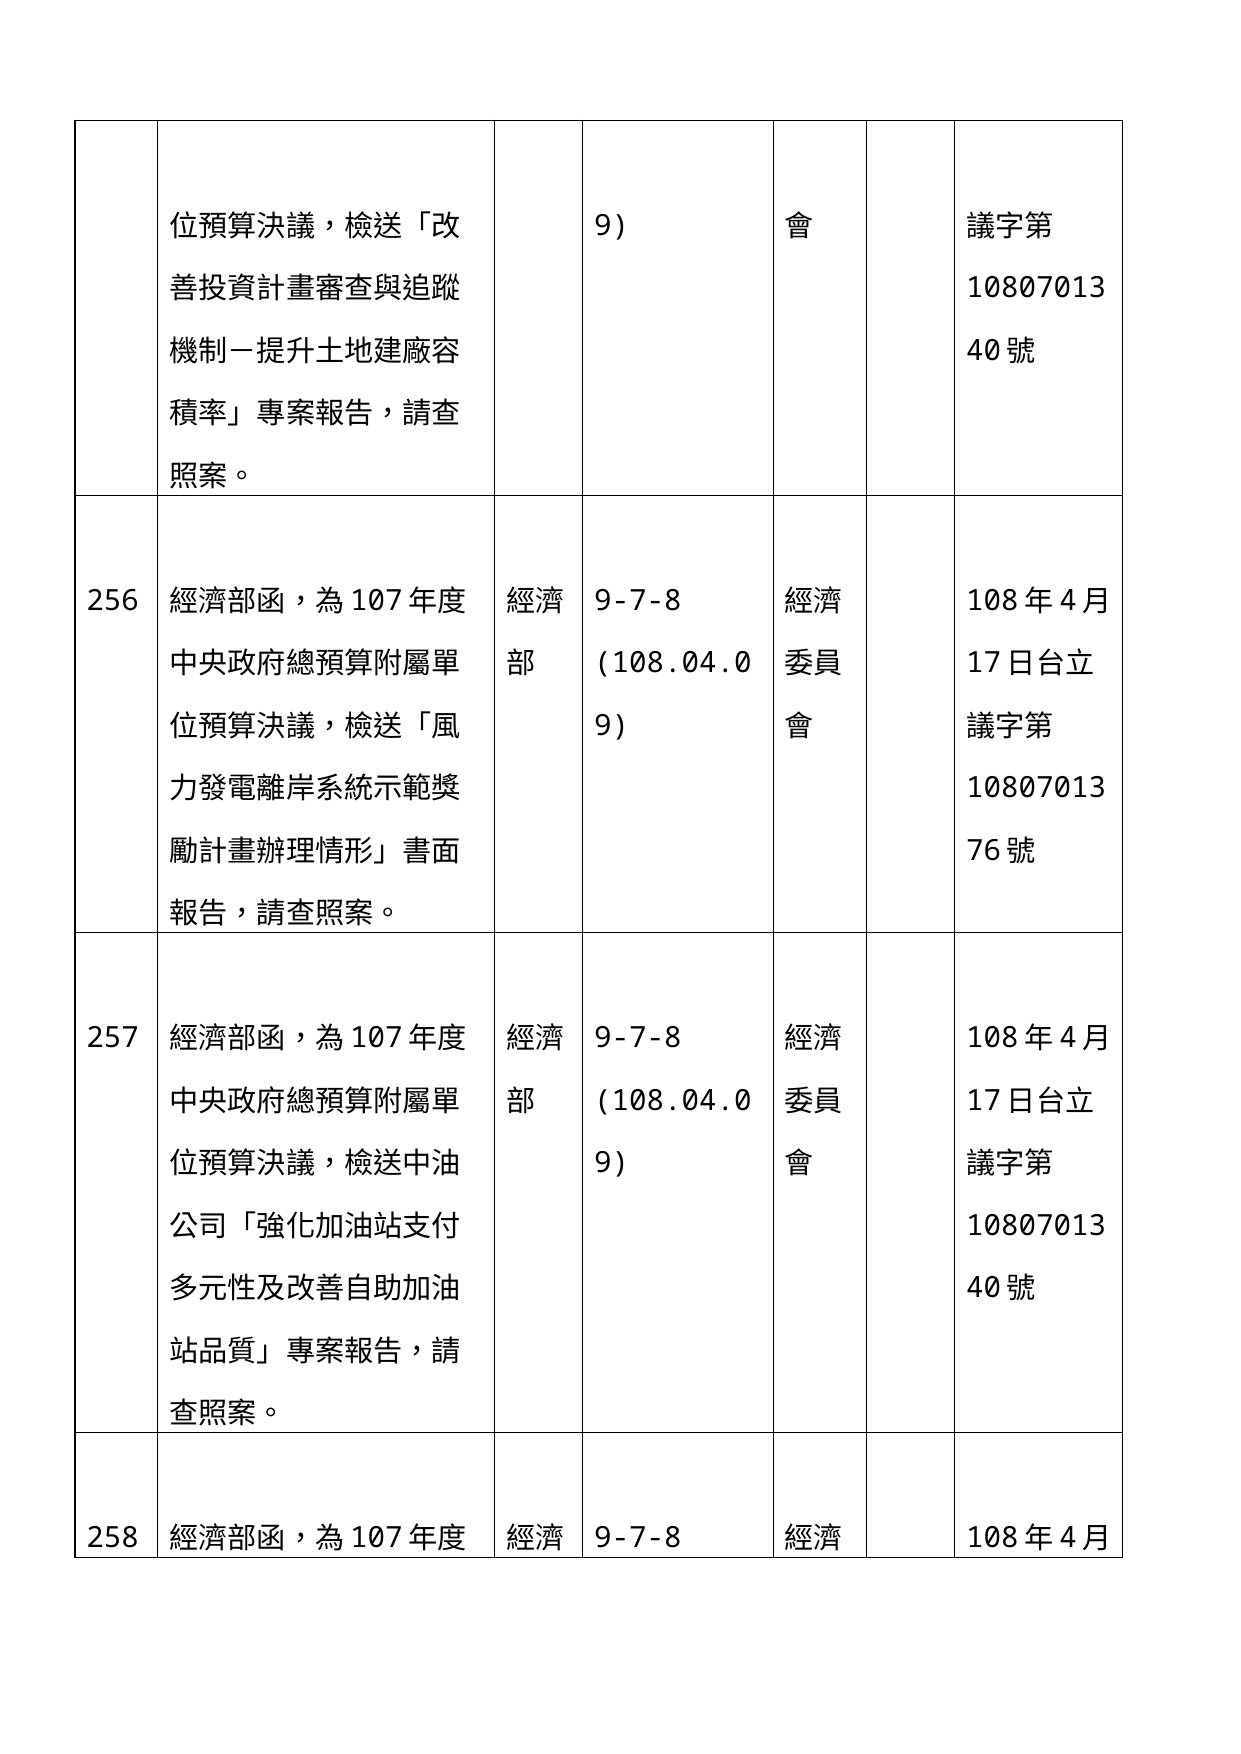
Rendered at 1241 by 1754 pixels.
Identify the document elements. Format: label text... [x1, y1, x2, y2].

table_cell 經濟部 [495, 933, 582, 1432]
table_cell [867, 121, 954, 494]
table_cell 258 [76, 1433, 157, 1557]
table_cell 經濟部函，為107年度 [158, 1433, 494, 1557]
table_cell [867, 1433, 954, 1557]
table_cell 9-7-8 (108.04.09) [583, 933, 773, 1432]
table_cell 經濟 [774, 1433, 866, 1557]
table_cell [867, 496, 954, 932]
table_cell [495, 121, 582, 494]
table_cell 位預算決議，檢送「改善投資計畫審查與追蹤機制－提升土地建廠容積率」專案報告，請查照案。 [158, 121, 494, 494]
table_cell [867, 933, 954, 1432]
table_cell 108年4月17日台立議字第1080701376號 [955, 496, 1122, 932]
table_cell 108年4月 [955, 1433, 1122, 1557]
table_cell 會 [774, 121, 866, 494]
table_cell 經濟委員會 [774, 496, 866, 932]
table_cell 9) [583, 121, 773, 494]
table_cell 9-7-8 [583, 1433, 773, 1557]
table_cell 257 [76, 933, 157, 1432]
table_cell 256 [76, 496, 157, 932]
table_cell 議字第1080701340號 [955, 121, 1122, 494]
table_cell 108年4月17日台立議字第1080701340號 [955, 933, 1122, 1432]
table_cell 經濟部 [495, 496, 582, 932]
table_cell 經濟部函，為107年度中央政府總預算附屬單位預算決議，檢送中油公司「強化加油站支付多元性及改善自助加油站品質」專案報告，請查照案。 [158, 933, 494, 1432]
table_cell 經濟部函，為107年度中央政府總預算附屬單位預算決議，檢送「風力發電離岸系統示範獎勵計畫辦理情形」書面報告，請查照案。 [158, 496, 494, 932]
table_cell 9-7-8 (108.04.09) [583, 496, 773, 932]
table_cell 經濟委員會 [774, 933, 866, 1432]
table_cell 經濟 [495, 1433, 582, 1557]
table_cell [76, 121, 157, 494]
